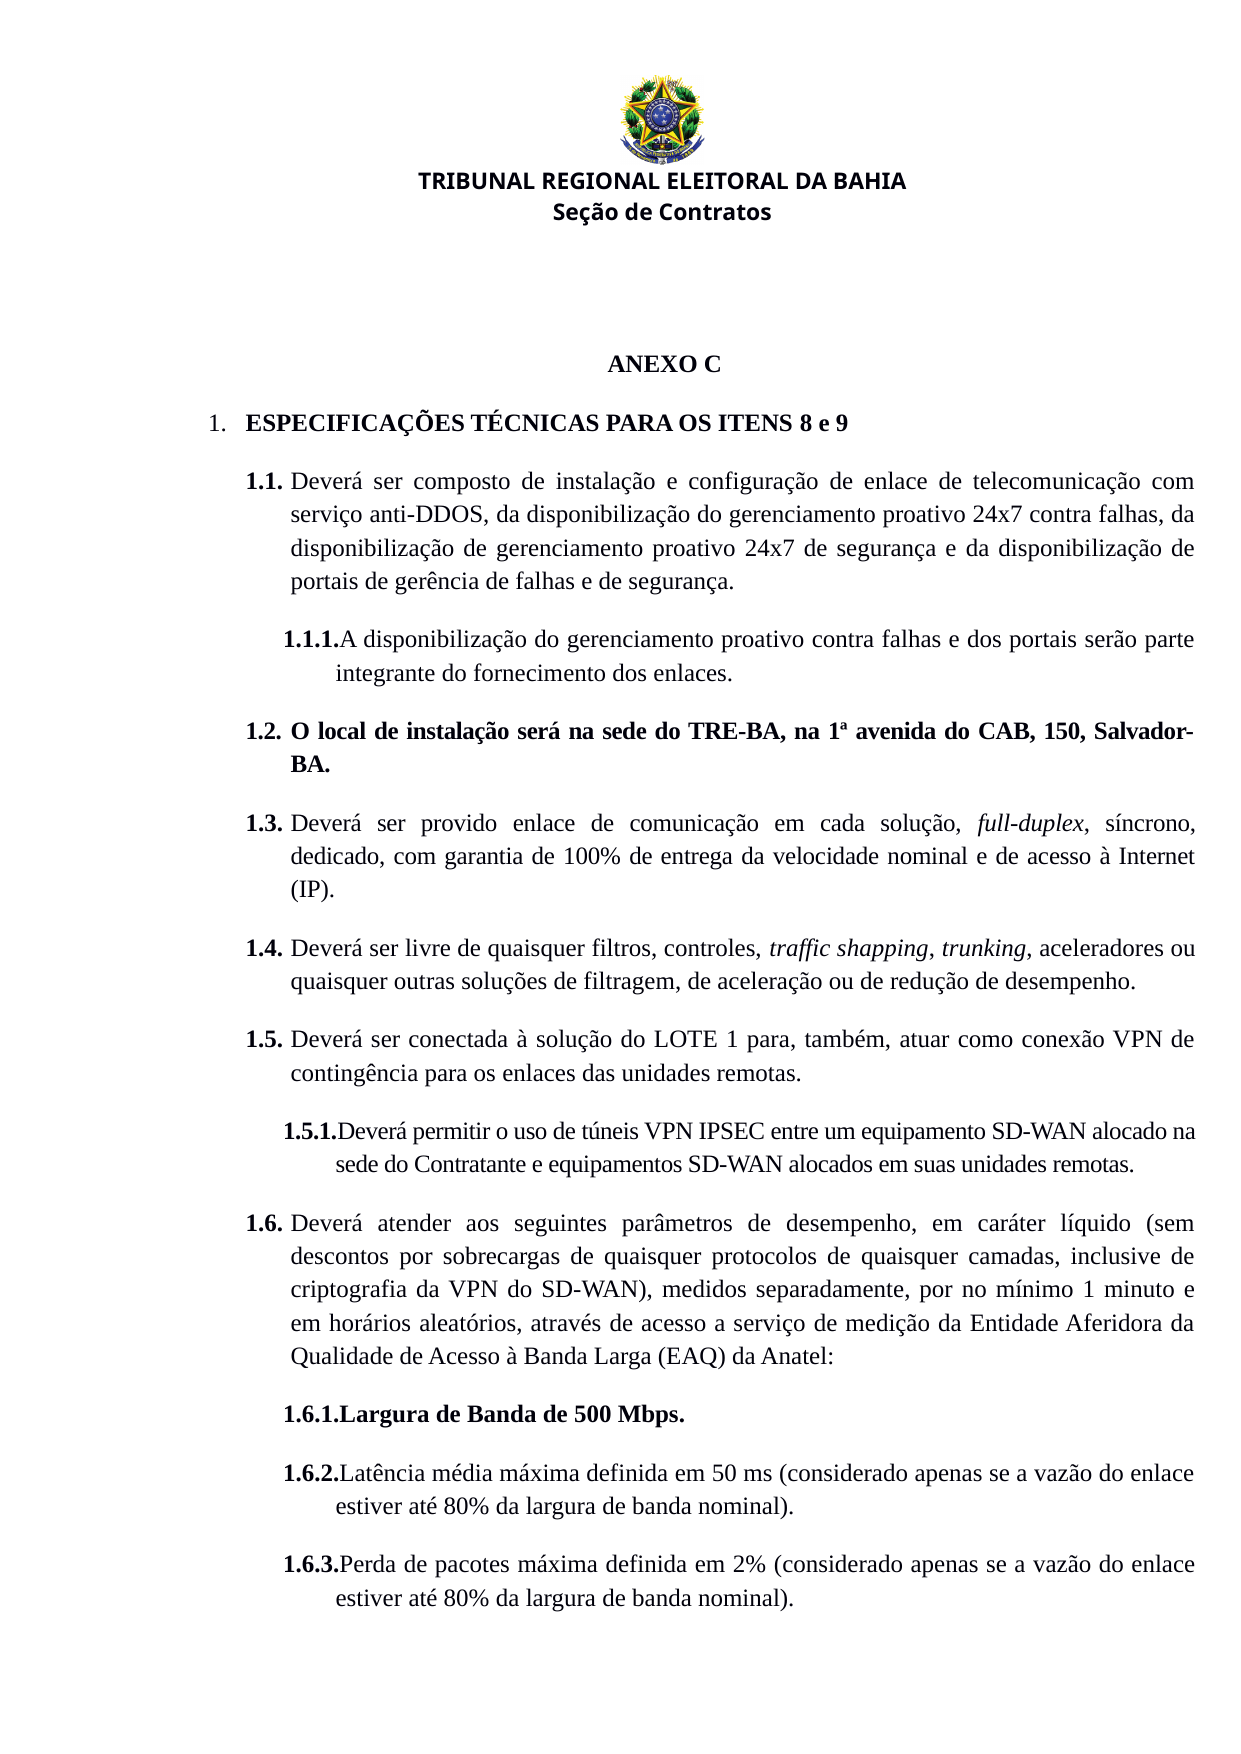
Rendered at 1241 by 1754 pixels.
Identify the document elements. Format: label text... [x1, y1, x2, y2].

list A disponibilização do gerenciamento proativo contra falhas e dos portais serão parte integrante do fornecimento dos enlaces. [283, 621, 1196, 688]
text ANEXO C [133, 346, 1196, 379]
list Deverá ser composto de instalação e configuração de enlace de telecomunicação com serviço anti-DDOS, da disponibilização do gerenciamento proativo 24x7 contra falhas, da disponibilização de gerenciamento proativo 24x7 de segurança e da disponibilização de portais de gerência de falhas e de segurança. [245, 463, 1196, 596]
list Latência média máxima definida em 50 ms (considerado apenas se a vazão do enlace estiver até 80% da largura de banda nominal). [283, 1454, 1196, 1521]
list Largura de Banda de 500 Mbps. [283, 1396, 1196, 1429]
list Deverá ser conectada à solução do LOTE 1 para, também, atuar como conexão VPN de contingência para os enlaces das unidades remotas. [245, 1021, 1196, 1088]
list Deverá permitir o uso de túneis VPN IPSEC entre um equipamento SD-WAN alocado na sede do Contratante e equipamentos SD-WAN alocados em suas unidades remotas. [283, 1113, 1196, 1179]
list Perda de pacotes máxima definida em 2% (considerado apenas se a vazão do enlace estiver até 80% da largura de banda nominal). [283, 1546, 1196, 1613]
list Deverá ser provido enlace de comunicação em cada solução, full-duplex, síncrono, dedicado, com garantia de 100% de entrega da velocidade nominal e de acesso à Internet (IP). [245, 804, 1196, 904]
list ESPECIFICAÇÕES TÉCNICAS PARA OS ITENS 8 e 9 [208, 404, 1196, 438]
list Deverá ser livre de quaisquer filtros, controles, traffic shapping, trunking, aceleradores ou quaisquer outras soluções de filtragem, de aceleração ou de redução de desempenho. [245, 929, 1196, 996]
list O local de instalação será na sede do TRE-BA, na 1ª avenida do CAB, 150, Salvador-BA. [245, 713, 1196, 779]
list Deverá atender aos seguintes parâmetros de desempenho, em caráter líquido (sem descontos por sobrecargas de quaisquer protocolos de quaisquer camadas, inclusive de criptografia da VPN do SD-WAN), medidos separadamente, por no mínimo 1 minuto e em horários aleatórios, através de acesso a serviço de medição da Entidade Aferidora da Qualidade de Acesso à Banda Larga (EAQ) da Anatel: [245, 1204, 1196, 1371]
